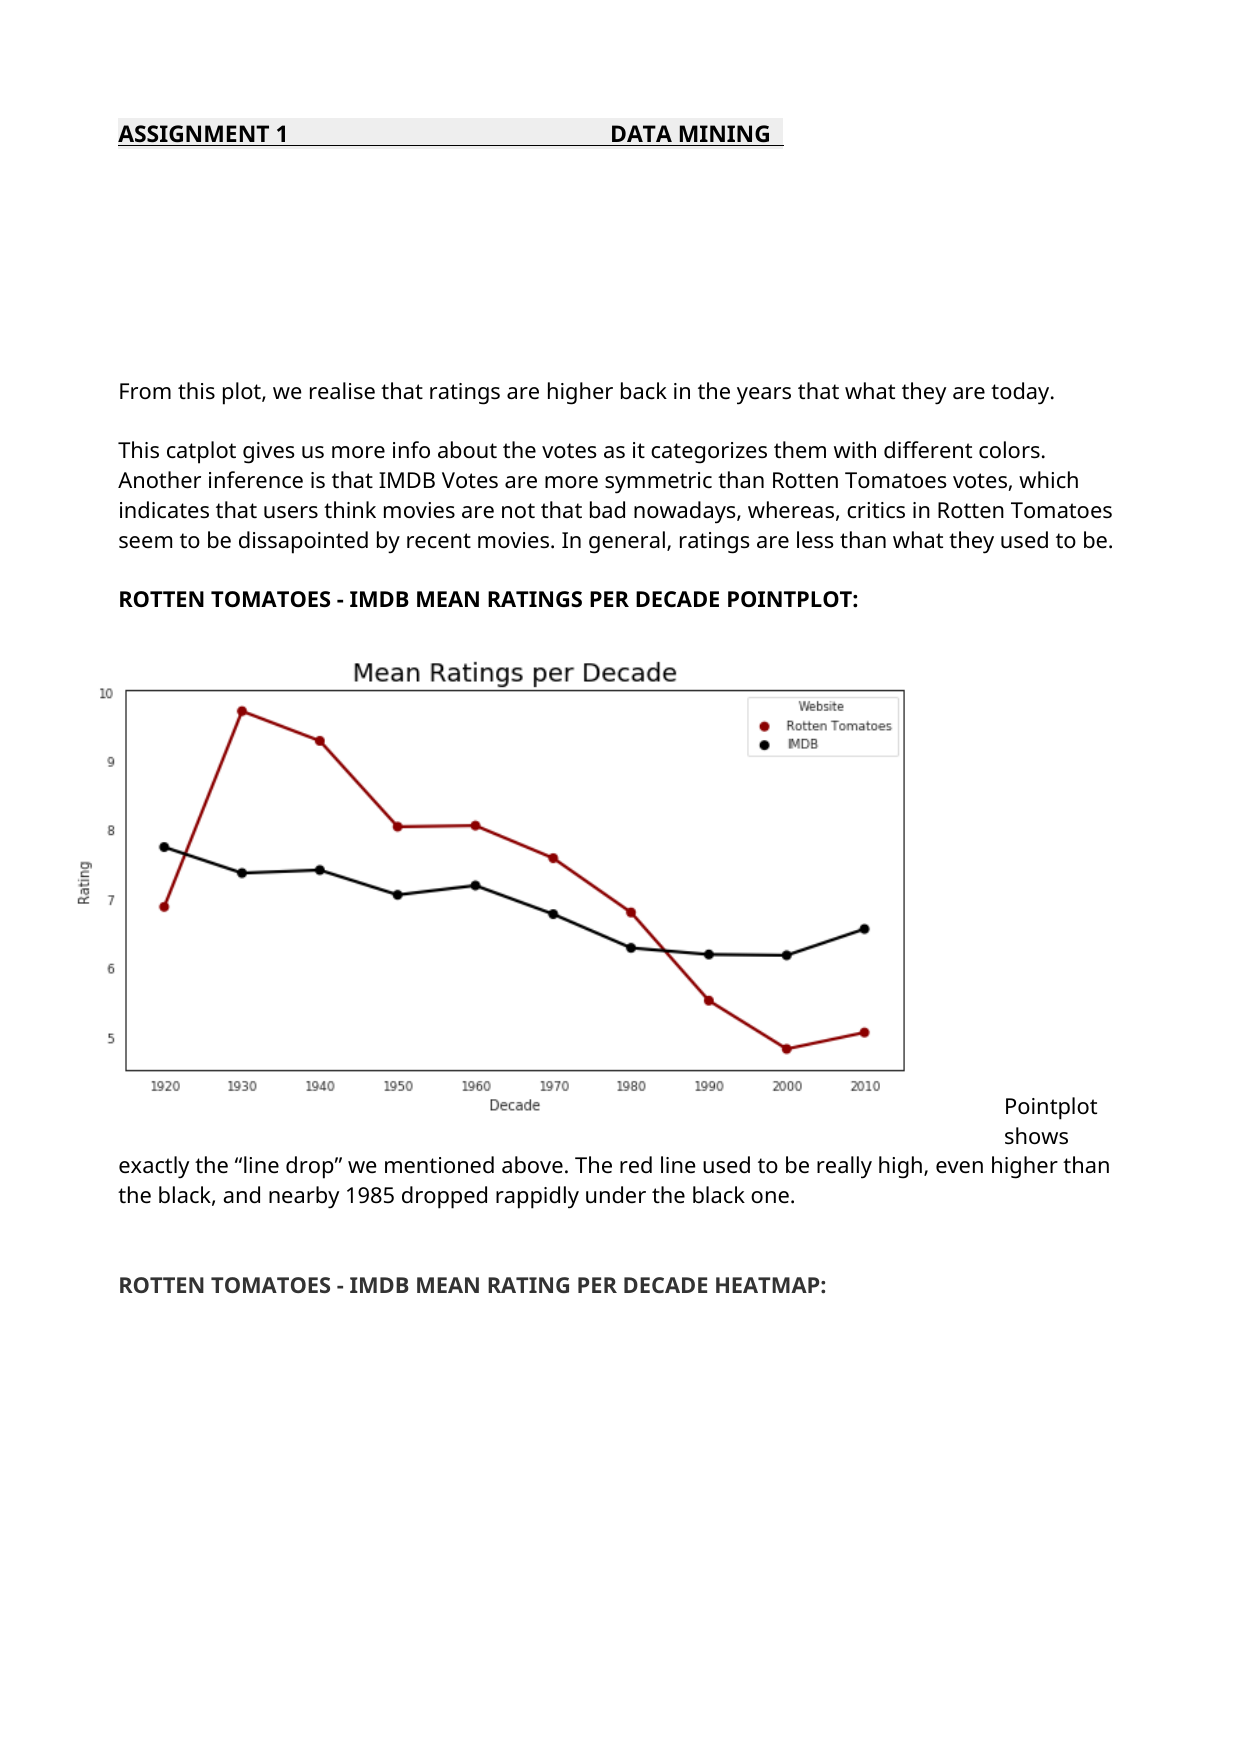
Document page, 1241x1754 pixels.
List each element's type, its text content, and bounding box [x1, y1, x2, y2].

text This catplot gives us more info about the votes as it categorizes them with different colors. Another inference is that IMDB Votes are more symmetric than Rotten Tomatoes votes, which indicates that users think movies are not that bad nowadays, whereas, critics in Rotten Tomatoes seem to be dissapointed by recent movies. In general, ratings are less than what they used to be. [118, 436, 1122, 555]
picture [0, 630, 1004, 1133]
text ROTTEN TOMATOES - IMDB MEAN RATINGS PER DECADE POINTPLOT: [118, 584, 1122, 614]
text Pointplot shows exactly the “line drop” we mentioned above. The red line used to be really high, even higher than the black, and nearby 1985 dropped rappidly under the black one. [118, 1091, 1122, 1210]
text From this plot, we realise that ratings are higher back in the years that what they are today. [118, 376, 1122, 406]
text ROTTEN TOMATOES - IMDB MEAN RATING PER DECADE HEATMAP: [118, 1270, 1122, 1299]
